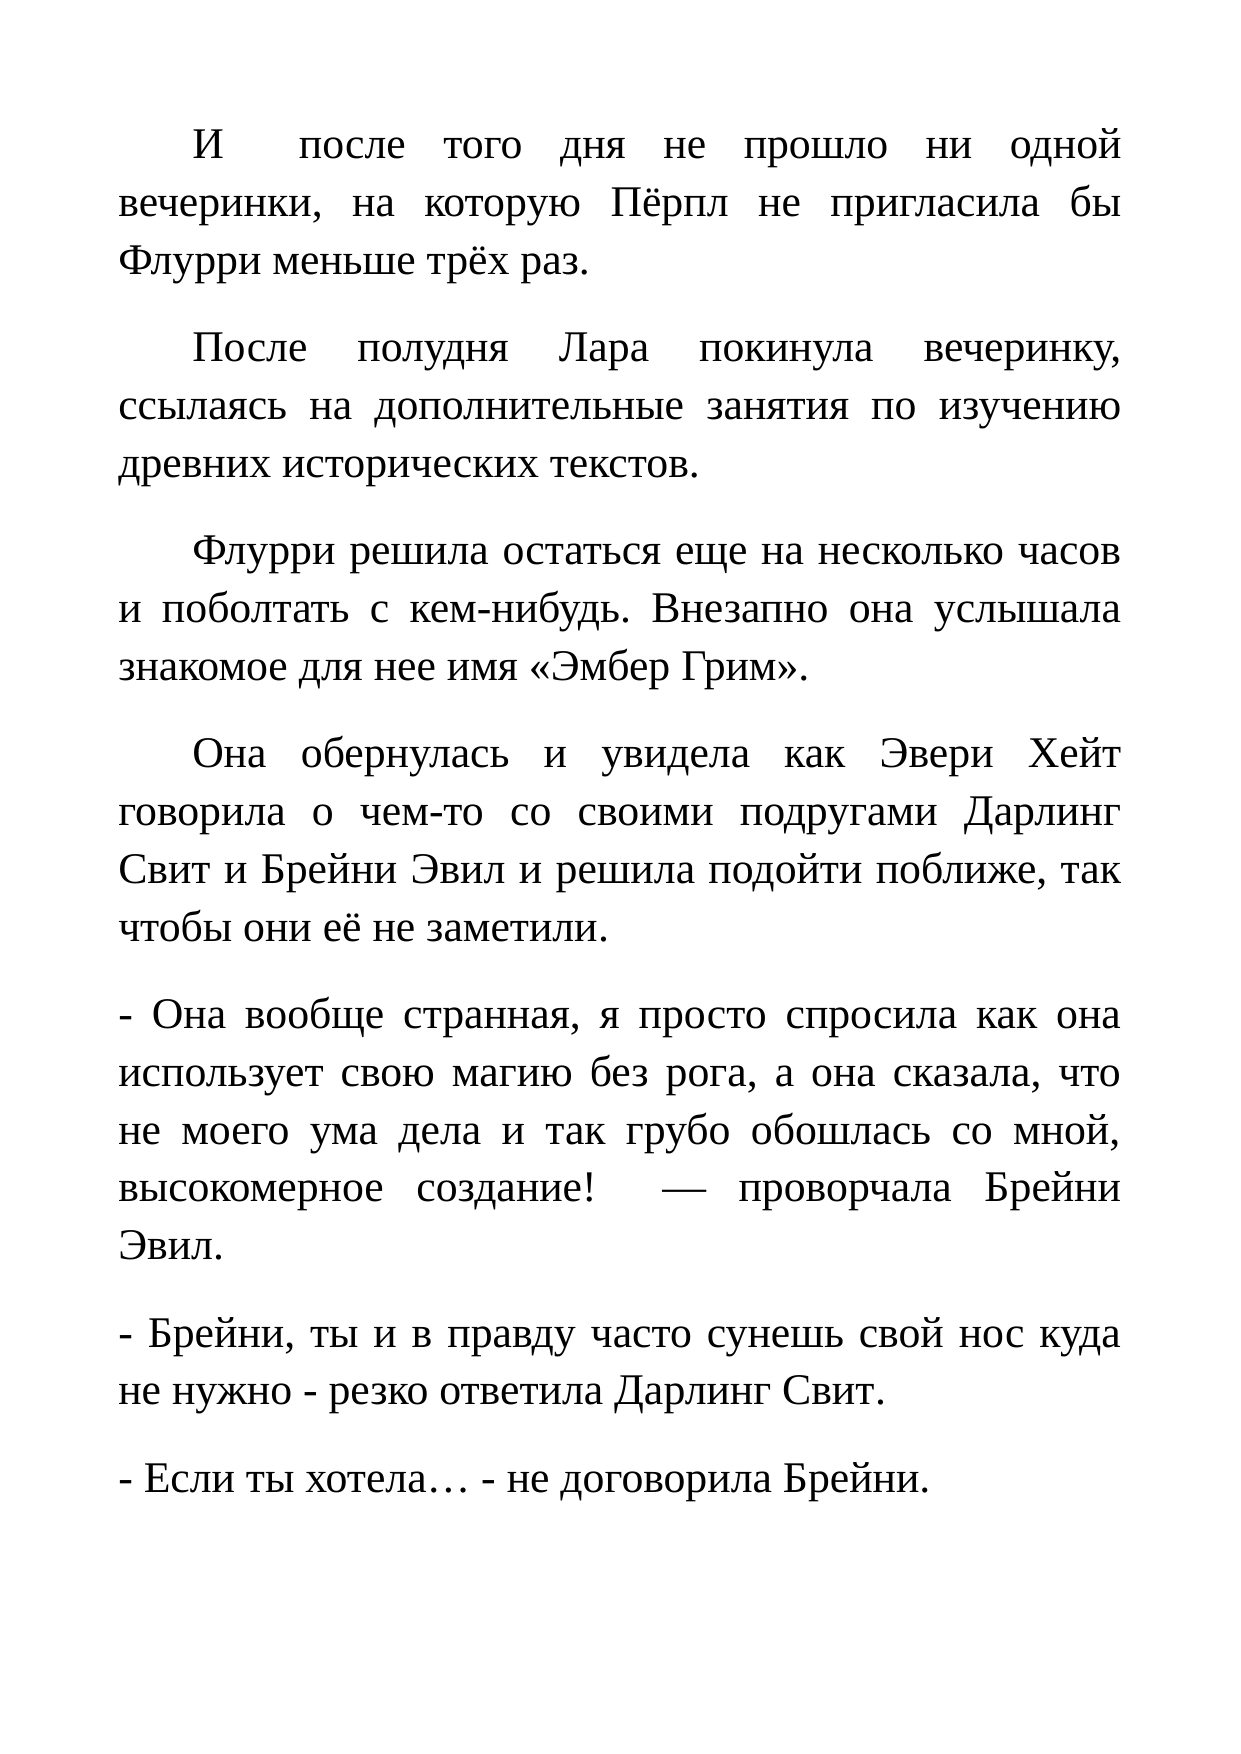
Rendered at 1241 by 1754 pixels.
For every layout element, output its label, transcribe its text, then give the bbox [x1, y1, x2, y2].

text - Брейни, ты и в правду часто сунешь свой нос куда не нужно - резко ответила Дарлинг Свит. [118, 1306, 1122, 1414]
text Флурри решила остаться еще на несколько часов и поболтать с кем-нибудь. Внезапно она услышала знакомое для нее имя «Эмбер Грим». [118, 524, 1122, 690]
text Она обернулась и увидела как Эвери Хейт говорила о чем-то со своими подругами Дарлинг Свит и Брейни Эвил и решила подойти поближе, так чтобы они её не заметили. [118, 727, 1122, 951]
text И после того дня не прошло ни одной вечеринки, на которую Пёрпл не пригласила бы Флурри меньше трёх раз. [118, 118, 1122, 284]
text - Она вообще странная, я просто спросила как она использует свою магию без рога, а она сказала, что не моего ума дела и так грубо обошлась со мной, высокомерное создание! — проворчала Брейни Эвил. [118, 988, 1122, 1269]
text После полудня Лара покинула вечеринку, ссылаясь на дополнительные занятия по изучению древних исторических текстов. [118, 321, 1122, 487]
text - Если ты хотела… - не договорила Брейни. [118, 1451, 1122, 1502]
